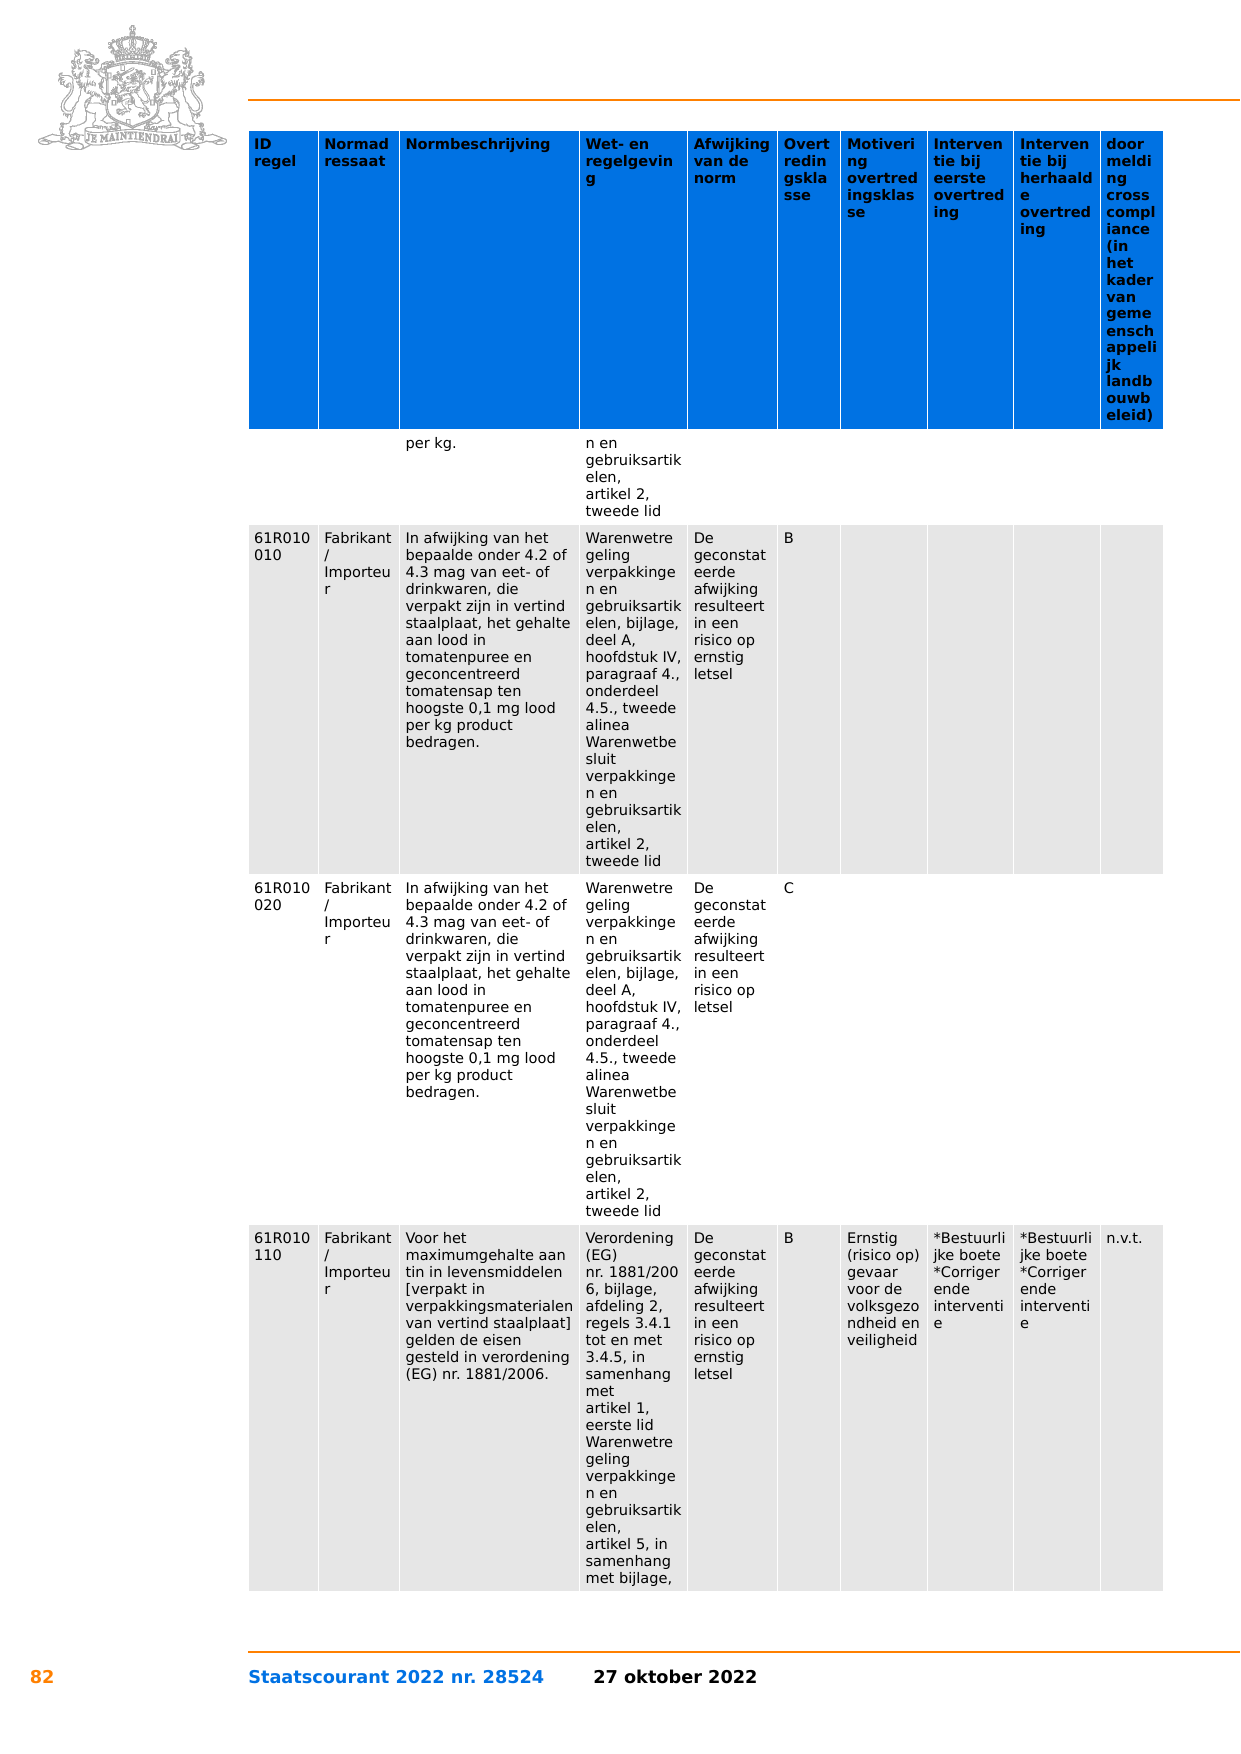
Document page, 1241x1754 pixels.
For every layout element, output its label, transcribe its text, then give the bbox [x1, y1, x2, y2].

table_cell [249, 430, 318, 524]
table_cell [1101, 430, 1163, 524]
table_cell [688, 430, 777, 524]
table_cell C [778, 875, 840, 1224]
table_header doormelding cross compliance (in het kader van gemeenschappelijk landbouwbeleid) [1101, 131, 1163, 429]
table_cell B [778, 1225, 840, 1591]
table_cell 61R010010 [249, 525, 318, 874]
table_header Normbeschrijving [400, 131, 579, 429]
table_cell [841, 525, 927, 874]
table_cell [841, 875, 927, 1224]
table_cell [1101, 525, 1163, 874]
table_cell De geconstateerde afwijking resulteert in een risico op ernstig letsel [688, 1225, 777, 1591]
table_cell Fabrikant / Importeur [319, 525, 399, 874]
table_header Normadressaat [319, 131, 399, 429]
table_cell [319, 430, 399, 524]
table_cell [778, 430, 840, 524]
table_cell Verordening (EG) nr. 1881/2006, bijlage, afdeling 2, regels 3.4.1 tot en met 3.4.5, in samenhang met artikel 1, eerste lid Warenwetregeling verpakkingen en gebruiksartikelen, artikel 5, in samenhang met bijlage, [580, 1225, 687, 1591]
table_cell [928, 430, 1013, 524]
table_cell Voor het maximumgehalte aan tin in levensmiddelen [verpakt in verpakkingsmaterialen van vertind staalplaat] gelden de eisen gesteld in verordening (EG) nr. 1881/2006. [400, 1225, 579, 1591]
table_cell De geconstateerde afwijking resulteert in een risico op ernstig letsel [688, 525, 777, 874]
table_header Interventie bij eerste overtreding [928, 131, 1013, 429]
table_cell [928, 875, 1013, 1224]
picture [38, 25, 227, 150]
table_cell Warenwetregeling verpakkingen en gebruiksartikelen, bijlage, deel A, hoofdstuk IV, paragraaf 4., onderdeel 4.5., tweede alinea Warenwetbesluit verpakkingen en gebruiksartikelen, artikel 2, tweede lid [580, 875, 687, 1224]
table_cell n en gebruiksartikelen, artikel 2, tweede lid [580, 430, 687, 524]
table_header Wet- en regelgeving [580, 131, 687, 429]
table_cell De geconstateerde afwijking resulteert in een risico op letsel [688, 875, 777, 1224]
table_cell Ernstig (risico op) gevaar voor de volksgezondheid en veiligheid [841, 1225, 927, 1591]
table_cell [1014, 430, 1100, 524]
table_cell In afwijking van het bepaalde onder 4.2 of 4.3 mag van eet- of drinkwaren, die verpakt zijn in vertind staalplaat, het gehalte aan lood in tomatenpuree en geconcentreerd tomatensap ten hoogste 0,1 mg lood per kg product bedragen. [400, 875, 579, 1224]
table_header Overtredingsklasse [778, 131, 840, 429]
table_cell 61R010110 [249, 1225, 318, 1591]
table_cell 61R010020 [249, 875, 318, 1224]
table_cell Warenwetregeling verpakkingen en gebruiksartikelen, bijlage, deel A, hoofdstuk IV, paragraaf 4., onderdeel 4.5., tweede alinea Warenwetbesluit verpakkingen en gebruiksartikelen, artikel 2, tweede lid [580, 525, 687, 874]
table_header Interventie bij herhaalde overtreding [1014, 131, 1100, 429]
table_cell In afwijking van het bepaalde onder 4.2 of 4.3 mag van eet- of drinkwaren, die verpakt zijn in vertind staalplaat, het gehalte aan lood in tomatenpuree en geconcentreerd tomatensap ten hoogste 0,1 mg lood per kg product bedragen. [400, 525, 579, 874]
table_header ID regel [249, 131, 318, 429]
table_cell Fabrikant / Importeur [319, 875, 399, 1224]
table_cell per kg. [400, 430, 579, 524]
table_cell n.v.t. [1101, 1225, 1163, 1591]
table_cell *Bestuurlijke boete *Corrigerende interventie [1014, 1225, 1100, 1591]
table_cell B [778, 525, 840, 874]
table_cell [1014, 875, 1100, 1224]
table_cell [841, 430, 927, 524]
table_header Afwijking van de norm [688, 131, 777, 429]
table_cell [1014, 525, 1100, 874]
table_cell *Bestuurlijke boete *Corrigerende interventie [928, 1225, 1013, 1591]
table_cell [1101, 875, 1163, 1224]
table_cell [928, 525, 1013, 874]
table_header Motivering overtredingsklasse [841, 131, 927, 429]
table_cell Fabrikant / Importeur [319, 1225, 399, 1591]
